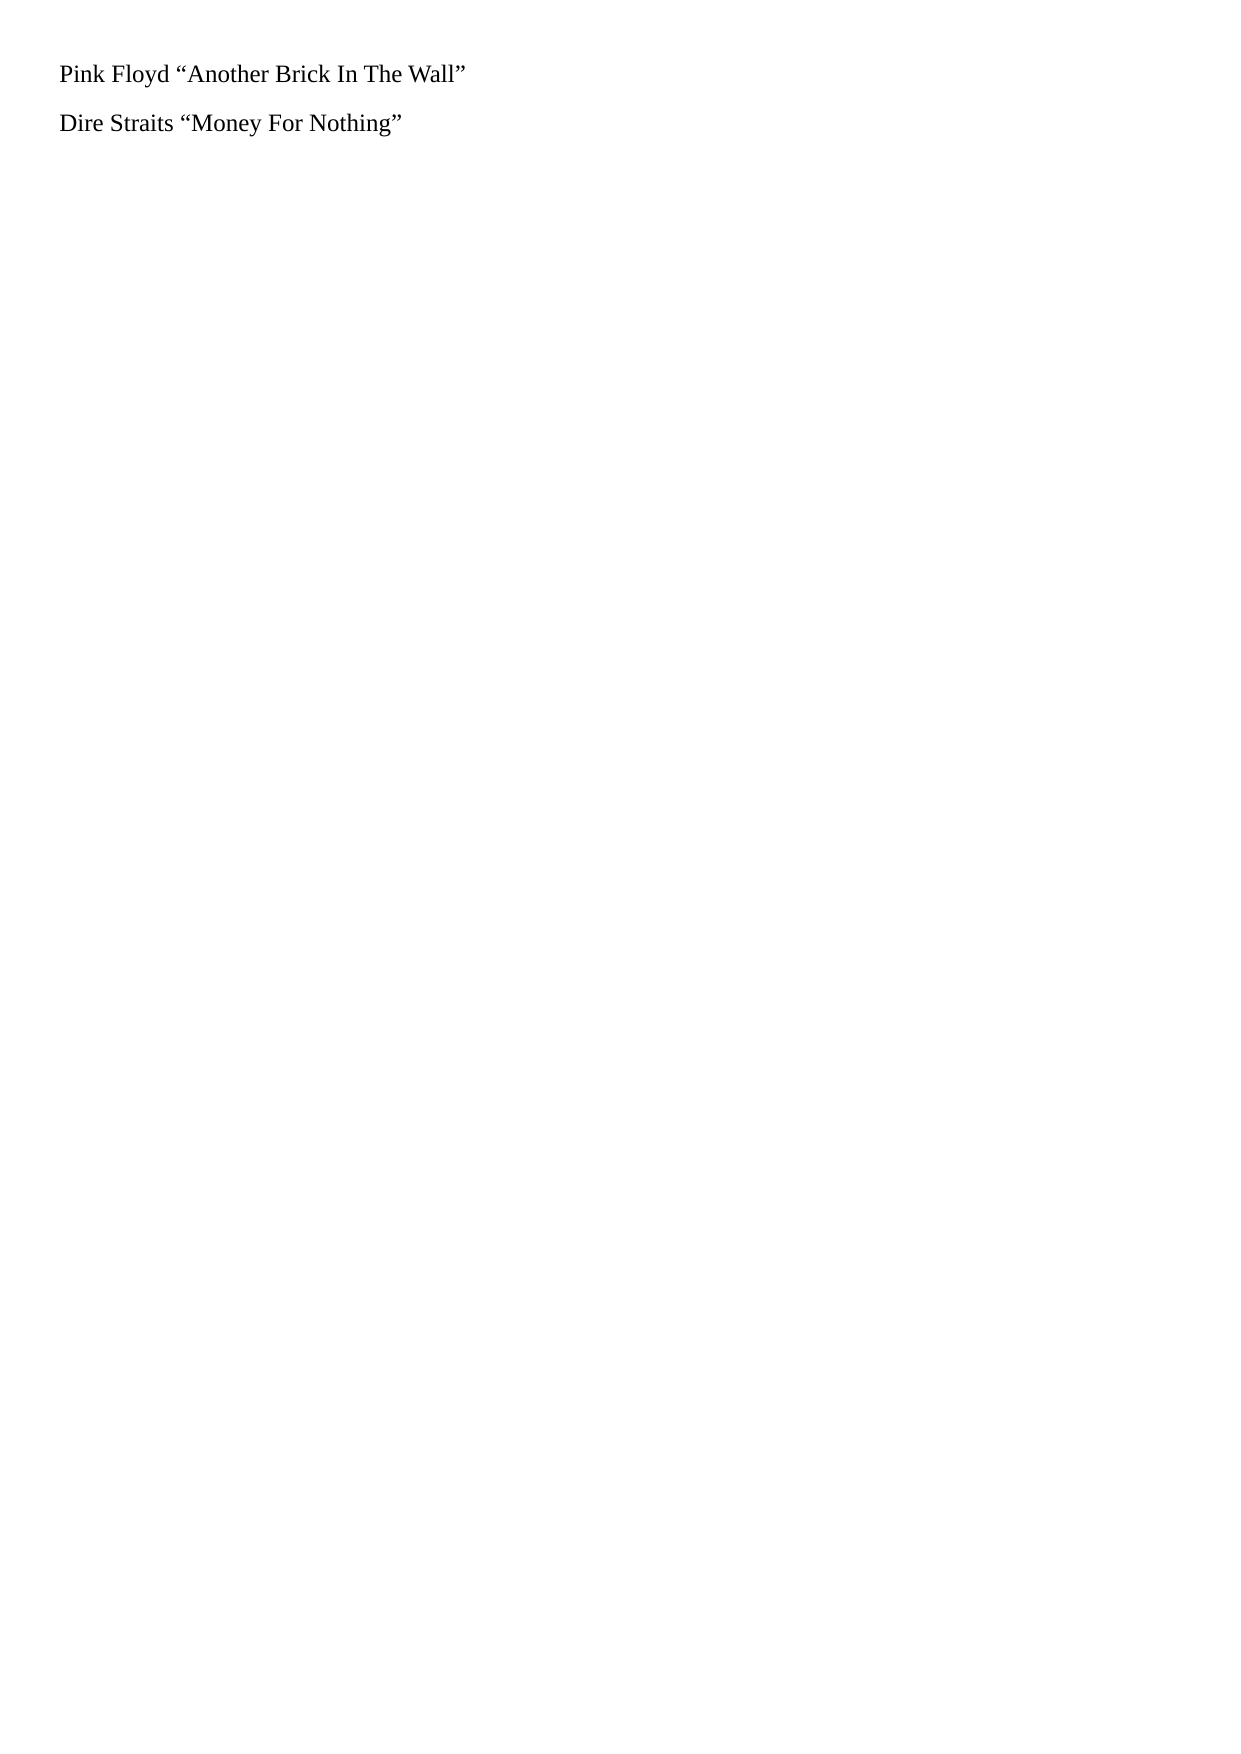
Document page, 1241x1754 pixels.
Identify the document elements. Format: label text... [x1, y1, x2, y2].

text Dire Straits “Money For Nothing” [59, 108, 1181, 137]
text Pink Floyd “Another Brick In The Wall” [59, 59, 1181, 88]
